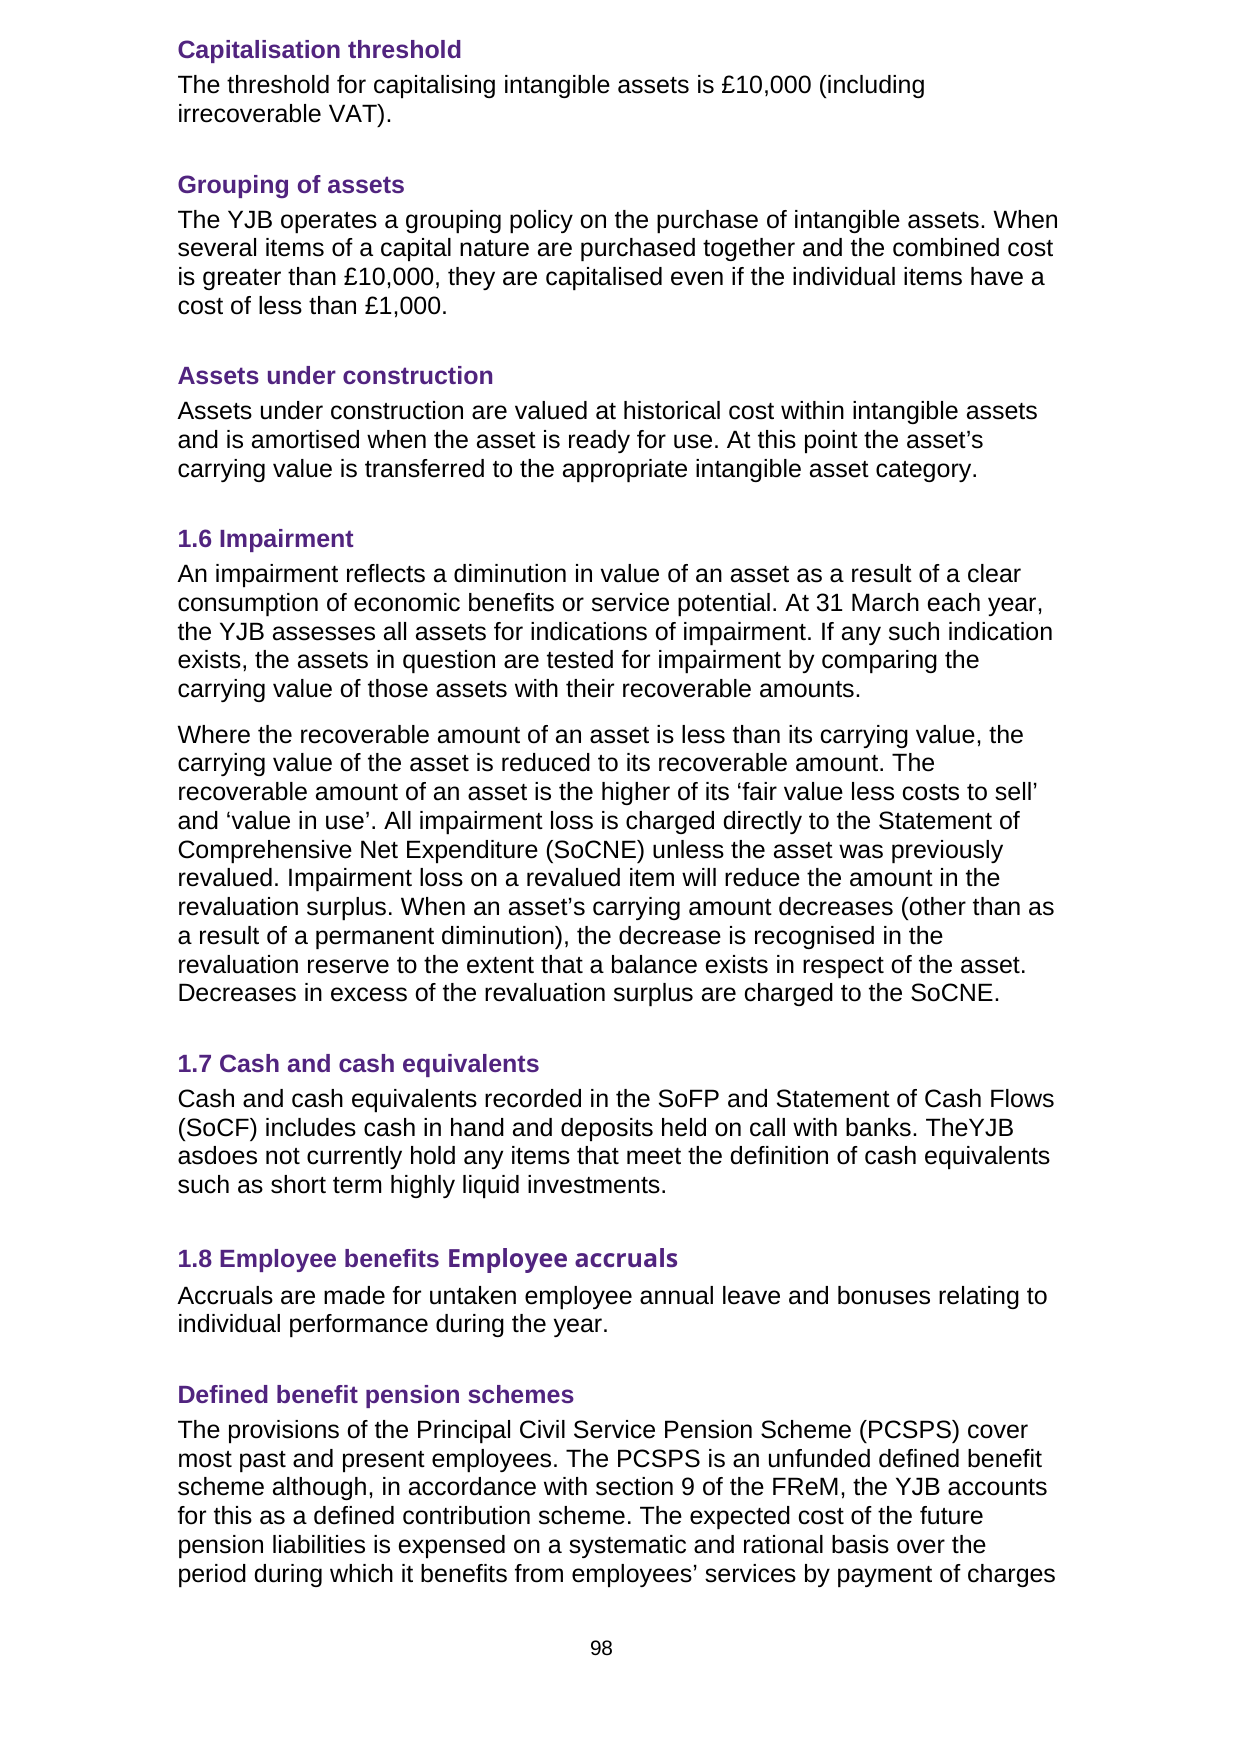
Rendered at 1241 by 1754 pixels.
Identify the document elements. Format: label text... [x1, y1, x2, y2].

subtitle 1.7 Cash and cash equivalents [177, 1049, 1063, 1077]
text An impairment reflects a diminution in value of an asset as a result of a clear consumption of economic benefits or service potential. At 31 March each year, the YJB assesses all assets for indications of impairment. If any such indication exists, the assets in question are tested for impairment by comparing the carrying value of those assets with their recoverable amounts. [177, 559, 1063, 703]
subtitle Grouping of assets [177, 169, 1063, 198]
text The provisions of the Principal Civil Service Pension Scheme (PCSPS) cover most past and present employees. The PCSPS is an unfunded defined benefit scheme although, in accordance with section 9 of the FReM, the YJB accounts for this as a defined contribution scheme. The expected cost of the future pension liabilities is expensed on a systematic and rational basis over the period during which it benefits from employees’ services by payment of charges [177, 1415, 1063, 1587]
text The YJB operates a grouping policy on the purchase of intangible assets. When several items of a capital nature are purchased together and the combined cost is greater than £10,000, they are capitalised even if the individual items have a cost of less than £1,000. [177, 204, 1063, 319]
text Where the recoverable amount of an asset is less than its carrying value, the carrying value of the asset is reduced to its recoverable amount. The recoverable amount of an asset is the higher of its ‘fair value less costs to sell’ and ‘value in use’. All impairment loss is charged directly to the Statement of Comprehensive Net Expenditure (SoCNE) unless the asset was previously revalued. Impairment loss on a revalued item will reduce the amount in the revaluation surplus. When an asset’s carrying amount decreases (other than as a result of a permanent diminution), the decrease is recognised in the revaluation reserve to the extent that a balance exists in respect of the asset. Decreases in excess of the revaluation surplus are charged to the SoCNE. [177, 719, 1063, 1007]
subtitle Capitalisation threshold [177, 35, 1063, 64]
subtitle 1.6 Impairment [177, 524, 1063, 553]
text The threshold for capitalising intangible assets is £10,000 (including irrecoverable VAT). [177, 70, 1063, 128]
text Cash and cash equivalents recorded in the SoFP and Statement of Cash Flows (SoCF) includes cash in hand and deposits held on call with banks. TheYJB asdoes not currently hold any items that meet the definition of cash equivalents such as short term highly liquid investments. [177, 1084, 1063, 1199]
text Accruals are made for untaken employee annual leave and bonuses relating to individual performance during the year. [177, 1281, 1063, 1338]
subtitle 1.8 Employee benefits Employee accruals [177, 1240, 1063, 1274]
text Assets under construction are valued at historical cost within intangible assets and is amortised when the asset is ready for use. At this point the asset’s carrying value is transferred to the appropriate intangible asset category. [177, 396, 1063, 482]
subtitle Defined benefit pension schemes [177, 1380, 1063, 1409]
subtitle Assets under construction [177, 361, 1063, 390]
